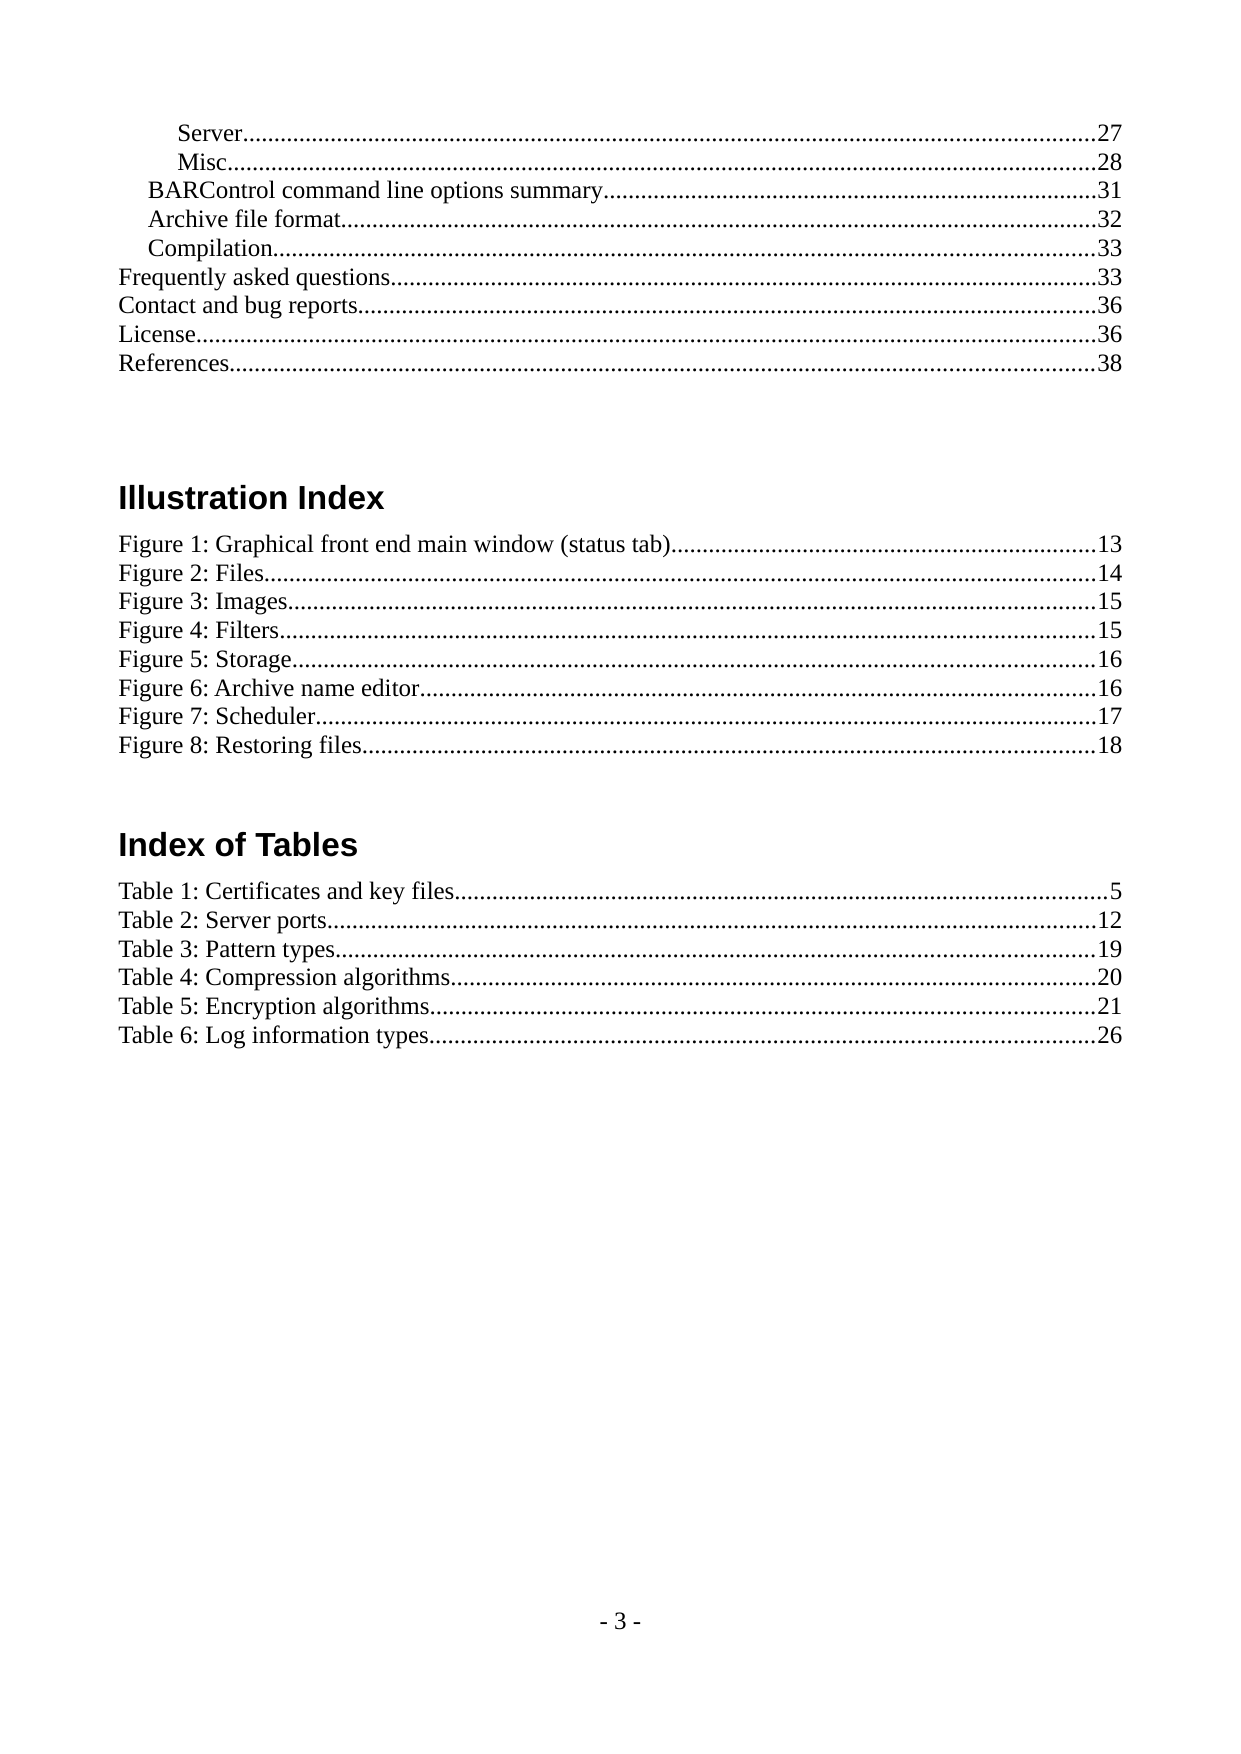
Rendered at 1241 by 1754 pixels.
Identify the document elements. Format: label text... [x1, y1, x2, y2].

text Table 3: Pattern types 19 [118, 934, 1122, 962]
text Archive file format 32 [148, 204, 1122, 233]
text BARControl command line options summary 31 [148, 176, 1122, 204]
text Frequently asked questions 33 [118, 262, 1122, 291]
text Figure 6: Archive name editor 16 [118, 673, 1122, 701]
text Table 1: Certificates and key files 5 [118, 876, 1122, 905]
subtitle Illustration Index [118, 478, 1122, 516]
text Figure 5: Storage 16 [118, 644, 1122, 673]
text Figure 2: Files 14 [118, 558, 1122, 586]
text Table 5: Encryption algorithms 21 [118, 991, 1122, 1020]
text Table 6: Log information types 26 [118, 1020, 1122, 1049]
text Figure 8: Restoring files 18 [118, 730, 1122, 759]
text References 38 [118, 348, 1122, 377]
subtitle Index of Tables [118, 825, 1122, 864]
text Server 27 [177, 118, 1122, 147]
text Figure 3: Images 15 [118, 586, 1122, 615]
text Figure 1: Graphical front end main window (status tab) 13 [118, 529, 1122, 558]
text Table 4: Compression algorithms 20 [118, 962, 1122, 991]
text Compilation 33 [148, 233, 1122, 262]
text Figure 7: Scheduler 17 [118, 701, 1122, 730]
text Misc 28 [177, 147, 1122, 176]
text License 36 [118, 319, 1122, 348]
text Table 2: Server ports 12 [118, 905, 1122, 934]
text Contact and bug reports 36 [118, 291, 1122, 319]
text Figure 4: Filters 15 [118, 615, 1122, 644]
